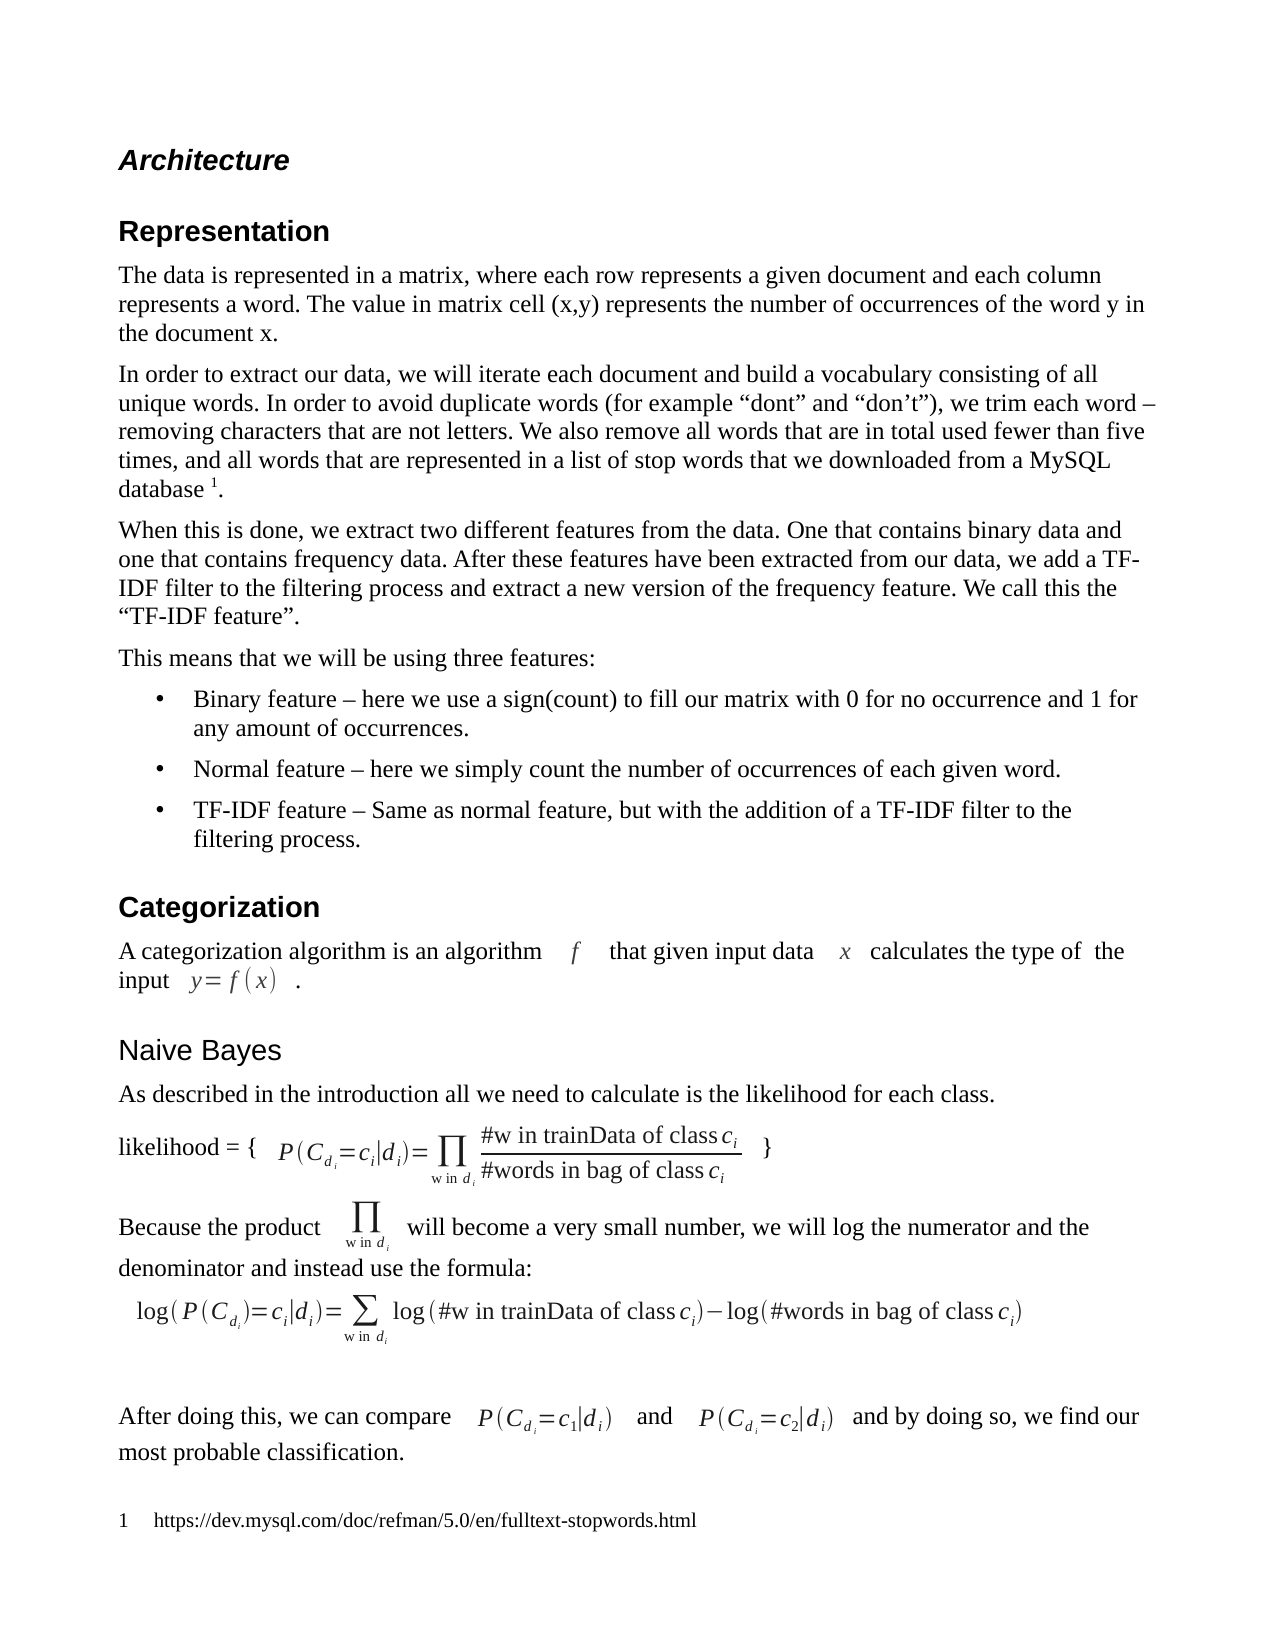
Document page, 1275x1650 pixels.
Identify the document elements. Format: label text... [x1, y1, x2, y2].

title Naive Bayes [118, 1033, 1157, 1067]
text When this is done, we extract two different features from the data. One that contains binary data and one that contains frequency data. After these features have been extracted from our data, we add a TF-IDF filter to the filtering process and extract a new version of the frequency feature. We call this the “TF-IDF feature”. [118, 515, 1157, 630]
list TF-IDF feature – Same as normal feature, but with the addition of a TF-IDF filter to the filtering process. [156, 795, 1157, 853]
text In order to extract our data, we will iterate each document and build a vocabulary consisting of all unique words. In order to avoid duplicate words (for example “dont” and “don’t”), we trim each word – removing characters that are not letters. We also remove all words that are in total used fewer than five times, and all words that are represented in a list of stop words that we downloaded from a MySQL database . [118, 359, 1157, 503]
list Normal feature – here we simply count the number of occurrences of each given word. [156, 754, 1157, 783]
subtitle Categorization [118, 890, 1157, 924]
text As described in the introduction all we need to calculate is the likelihood for each class. [118, 1079, 1157, 1108]
text https://dev.mysql.com/doc/refman/5.0/en/fulltext-stopwords.html [118, 1508, 1157, 1532]
list Binary feature – here we use a sign(count) to fill our matrix with 0 for no occurrence and 1 for any amount of occurrences. [156, 684, 1157, 741]
text Because the product will become a very small number, we will log the numerator and the denominator and instead use the formula: [118, 1200, 1157, 1282]
text A categorization algorithm is an algorithm that given input data calculates the type of the input. [118, 936, 1157, 996]
text After doing this, we can compare and and by doing so, we find our most probable classification. [118, 1401, 1157, 1465]
subtitle Architecture [118, 143, 1157, 177]
subtitle Representation [118, 214, 1157, 248]
text The data is represented in a matrix, where each row represents a given document and each column represents a word. The value in matrix cell (x,y) represents the number of occurrences of the word y in the document x. [118, 260, 1157, 346]
text likelihood = {} [118, 1120, 1157, 1188]
text This means that we will be using three features: [118, 643, 1157, 671]
